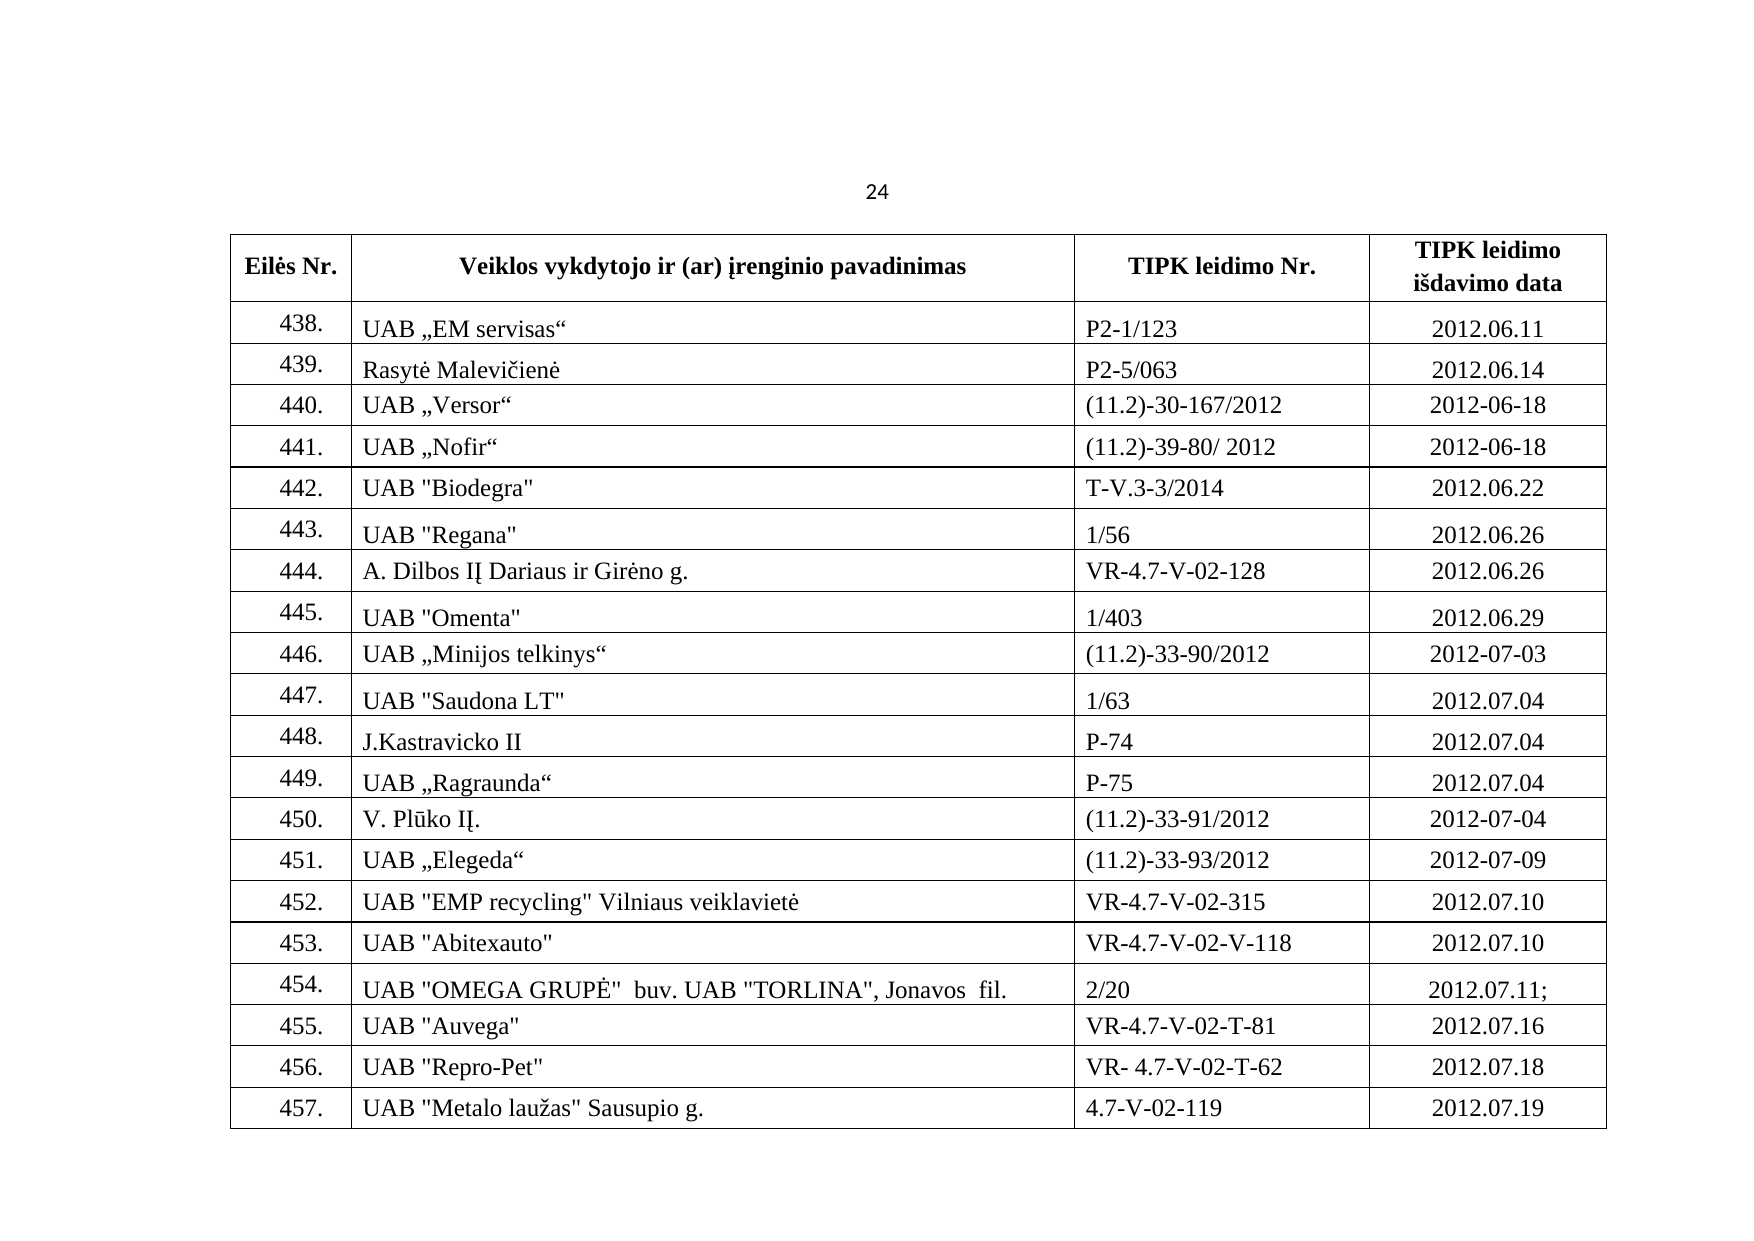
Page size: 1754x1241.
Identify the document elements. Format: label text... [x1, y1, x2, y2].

table_cell 2012.07.18 [1370, 1046, 1606, 1087]
table_cell 452. [231, 881, 351, 921]
table_cell 2012.06.14 [1370, 344, 1606, 384]
table_cell 2012-06-18 [1370, 385, 1606, 425]
table_cell 2/20 [1075, 964, 1369, 1004]
table_cell UAB „EM servisas“ [352, 302, 1074, 342]
table_cell UAB „Ragraunda“ [352, 757, 1074, 797]
table_cell 438. [231, 302, 351, 342]
table_cell UAB „Minijos telkinys“ [352, 633, 1074, 673]
table_cell 2012.07.19 [1370, 1088, 1606, 1128]
table_cell UAB "Abitexauto" [352, 923, 1074, 963]
table_cell P-75 [1075, 757, 1369, 797]
table_cell 442. [231, 468, 351, 508]
table_header Eilės Nr. [231, 235, 351, 301]
table_cell UAB "Metalo laužas" Sausupio g. [352, 1088, 1074, 1128]
table_header TIPK leidimo išdavimo data [1370, 235, 1606, 301]
table_cell UAB "EMP recycling" Vilniaus veiklavietė [352, 881, 1074, 921]
table_cell UAB "Omenta" [352, 592, 1074, 632]
table_cell 455. [231, 1005, 351, 1045]
table_header Veiklos vykdytojo ir (ar) įrenginio pavadinimas [352, 235, 1074, 301]
table_cell V. Plūko IĮ. [352, 798, 1074, 839]
table_cell 1/56 [1075, 509, 1369, 549]
table_cell 2012.06.26 [1370, 509, 1606, 549]
table_cell A. Dilbos IĮ Dariaus ir Girėno g. [352, 550, 1074, 591]
table_cell (11.2)-39-80/ 2012 [1075, 426, 1369, 466]
table_cell 2012.06.29 [1370, 592, 1606, 632]
table_cell 451. [231, 840, 351, 880]
table_cell 454. [231, 964, 351, 1004]
table_cell 450. [231, 798, 351, 839]
table_cell 2012.07.10 [1370, 881, 1606, 921]
table_cell 447. [231, 674, 351, 714]
table_cell (11.2)-33-90/2012 [1075, 633, 1369, 673]
table_cell 439. [231, 344, 351, 384]
table_cell J.Kastravicko II [352, 716, 1074, 756]
table_cell 2012-07-04 [1370, 798, 1606, 839]
table_cell 444. [231, 550, 351, 591]
table_cell 1/63 [1075, 674, 1369, 714]
table_cell (11.2)-33-93/2012 [1075, 840, 1369, 880]
table_cell P2-5/063 [1075, 344, 1369, 384]
table_cell (11.2)-30-167/2012 [1075, 385, 1369, 425]
table_cell VR-4.7-V-02-V-118 [1075, 923, 1369, 963]
table_cell 446. [231, 633, 351, 673]
table_cell 2012.06.11 [1370, 302, 1606, 342]
table_cell 445. [231, 592, 351, 632]
table_cell UAB "Biodegra" [352, 468, 1074, 508]
table_cell UAB „Versor“ [352, 385, 1074, 425]
table_cell UAB "OMEGA GRUPĖ" buv. UAB "TORLINA", Jonavos fil. [352, 964, 1074, 1004]
table_cell 448. [231, 716, 351, 756]
table_cell 441. [231, 426, 351, 466]
table_cell 443. [231, 509, 351, 549]
table_cell UAB "Regana" [352, 509, 1074, 549]
table_cell 2012.06.26 [1370, 550, 1606, 591]
table_cell Rasytė Malevičienė [352, 344, 1074, 384]
table_cell 2012.06.22 [1370, 468, 1606, 508]
table_cell P-74 [1075, 716, 1369, 756]
table_cell 2012-07-03 [1370, 633, 1606, 673]
table_cell 2012.07.04 [1370, 757, 1606, 797]
table_cell 2012.07.10 [1370, 923, 1606, 963]
table_cell VR-4.7-V-02-T-81 [1075, 1005, 1369, 1045]
table_cell 2012.07.11; [1370, 964, 1606, 1004]
table_cell UAB „Nofir“ [352, 426, 1074, 466]
table_cell UAB "Auvega" [352, 1005, 1074, 1045]
table_cell UAB "Repro-Pet" [352, 1046, 1074, 1087]
table_cell 4.7-V-02-119 [1075, 1088, 1369, 1128]
table_cell 2012.07.04 [1370, 674, 1606, 714]
table_cell UAB „Elegeda“ [352, 840, 1074, 880]
table_cell 440. [231, 385, 351, 425]
table_cell 1/403 [1075, 592, 1369, 632]
table_cell UAB "Saudona LT" [352, 674, 1074, 714]
table_cell 453. [231, 923, 351, 963]
table_cell P2-1/123 [1075, 302, 1369, 342]
table_cell 449. [231, 757, 351, 797]
table_cell (11.2)-33-91/2012 [1075, 798, 1369, 839]
table_cell T-V.3-3/2014 [1075, 468, 1369, 508]
table_cell 2012-07-09 [1370, 840, 1606, 880]
table_cell 2012-06-18 [1370, 426, 1606, 466]
table_cell 2012.07.16 [1370, 1005, 1606, 1045]
table_cell VR- 4.7-V-02-T-62 [1075, 1046, 1369, 1087]
table_cell VR-4.7-V-02-128 [1075, 550, 1369, 591]
table_cell 456. [231, 1046, 351, 1087]
table_cell 2012.07.04 [1370, 716, 1606, 756]
table_cell 457. [231, 1088, 351, 1128]
table_header TIPK leidimo Nr. [1075, 235, 1369, 301]
table_cell VR-4.7-V-02-315 [1075, 881, 1369, 921]
